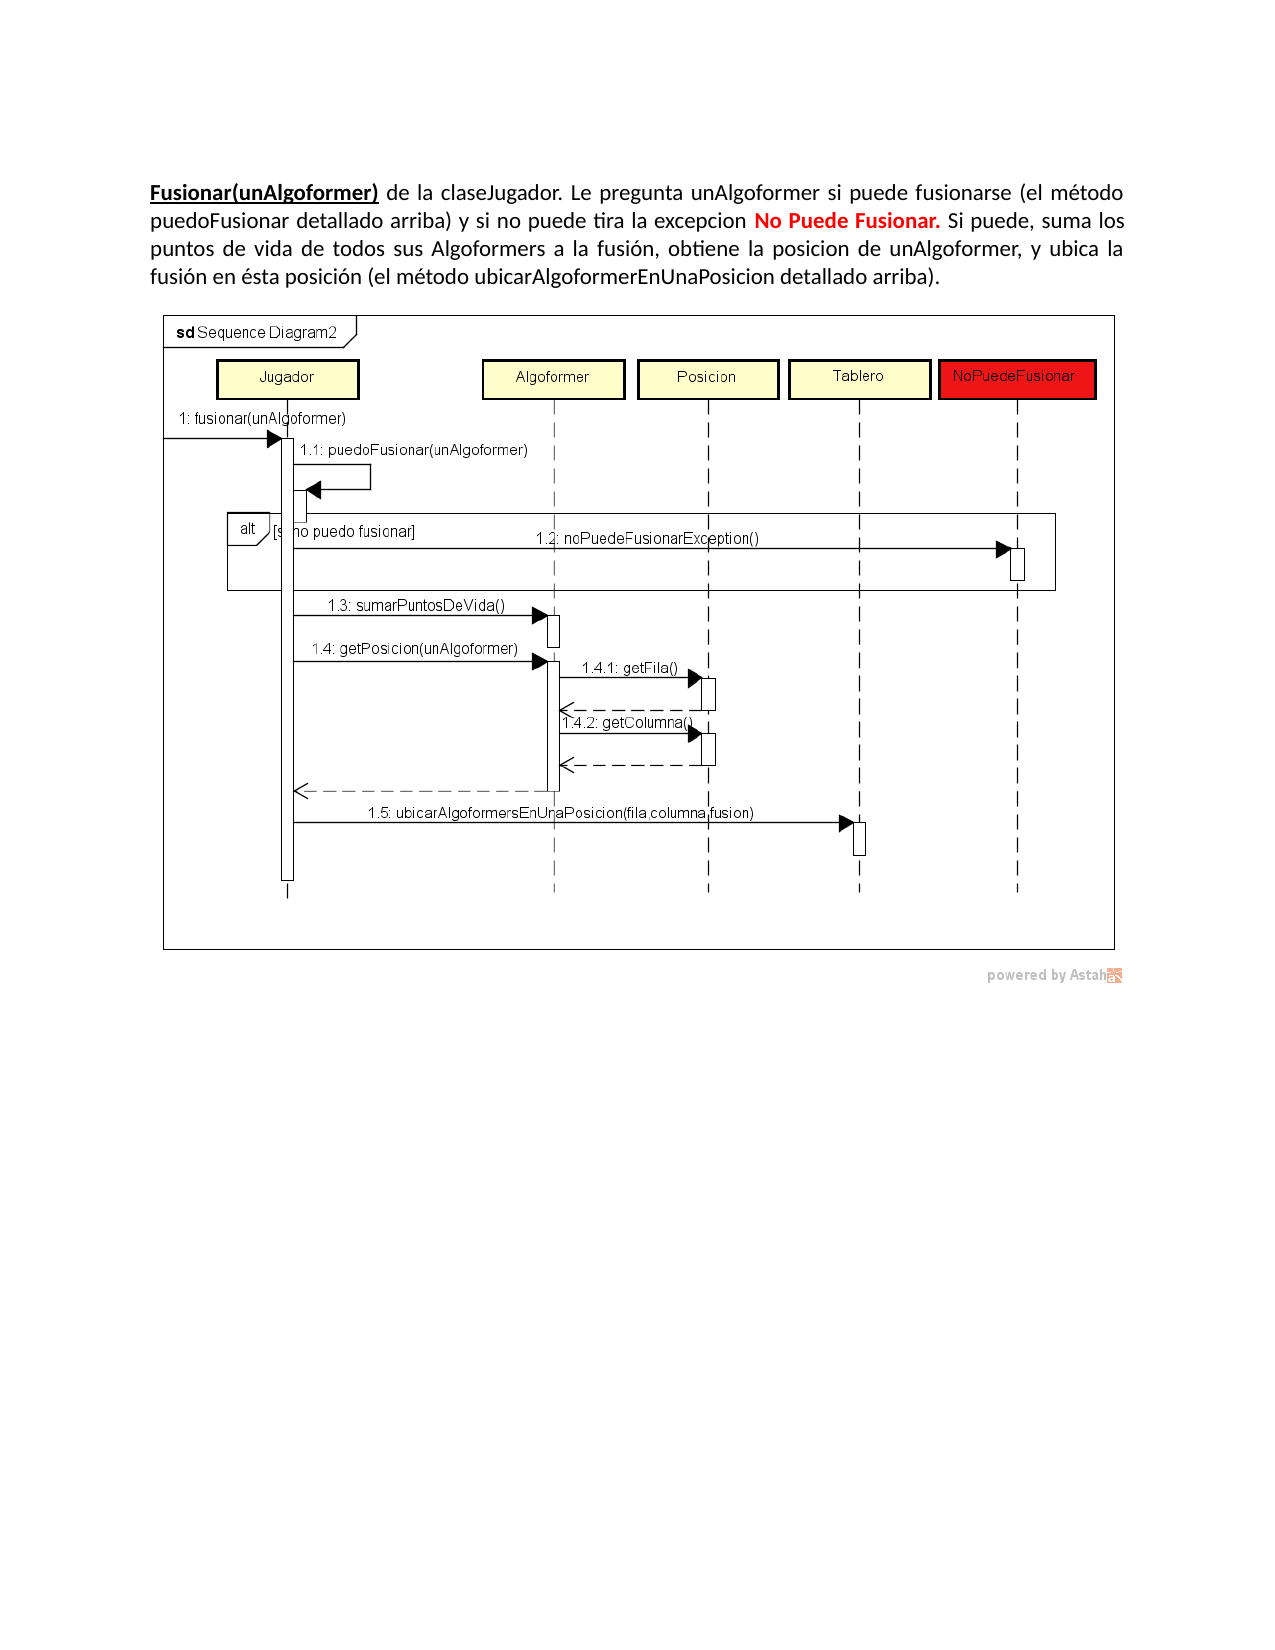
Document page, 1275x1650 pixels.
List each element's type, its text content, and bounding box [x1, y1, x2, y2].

text Fusionar(unAlgoformer) de la claseJugador. Le pregunta unAlgoformer si puede fusionarse (el método puedoFusionar detallado arriba) y si no puede tira la excepcion No Puede Fusionar. Si puede, suma los puntos de vida de todos sus Algoformers a la fusión, obtiene la posicion de unAlgoformer, y ubica la fusión en ésta posición (el método ubicarAlgoformerEnUnaPosicion detallado arriba). [150, 178, 1125, 290]
